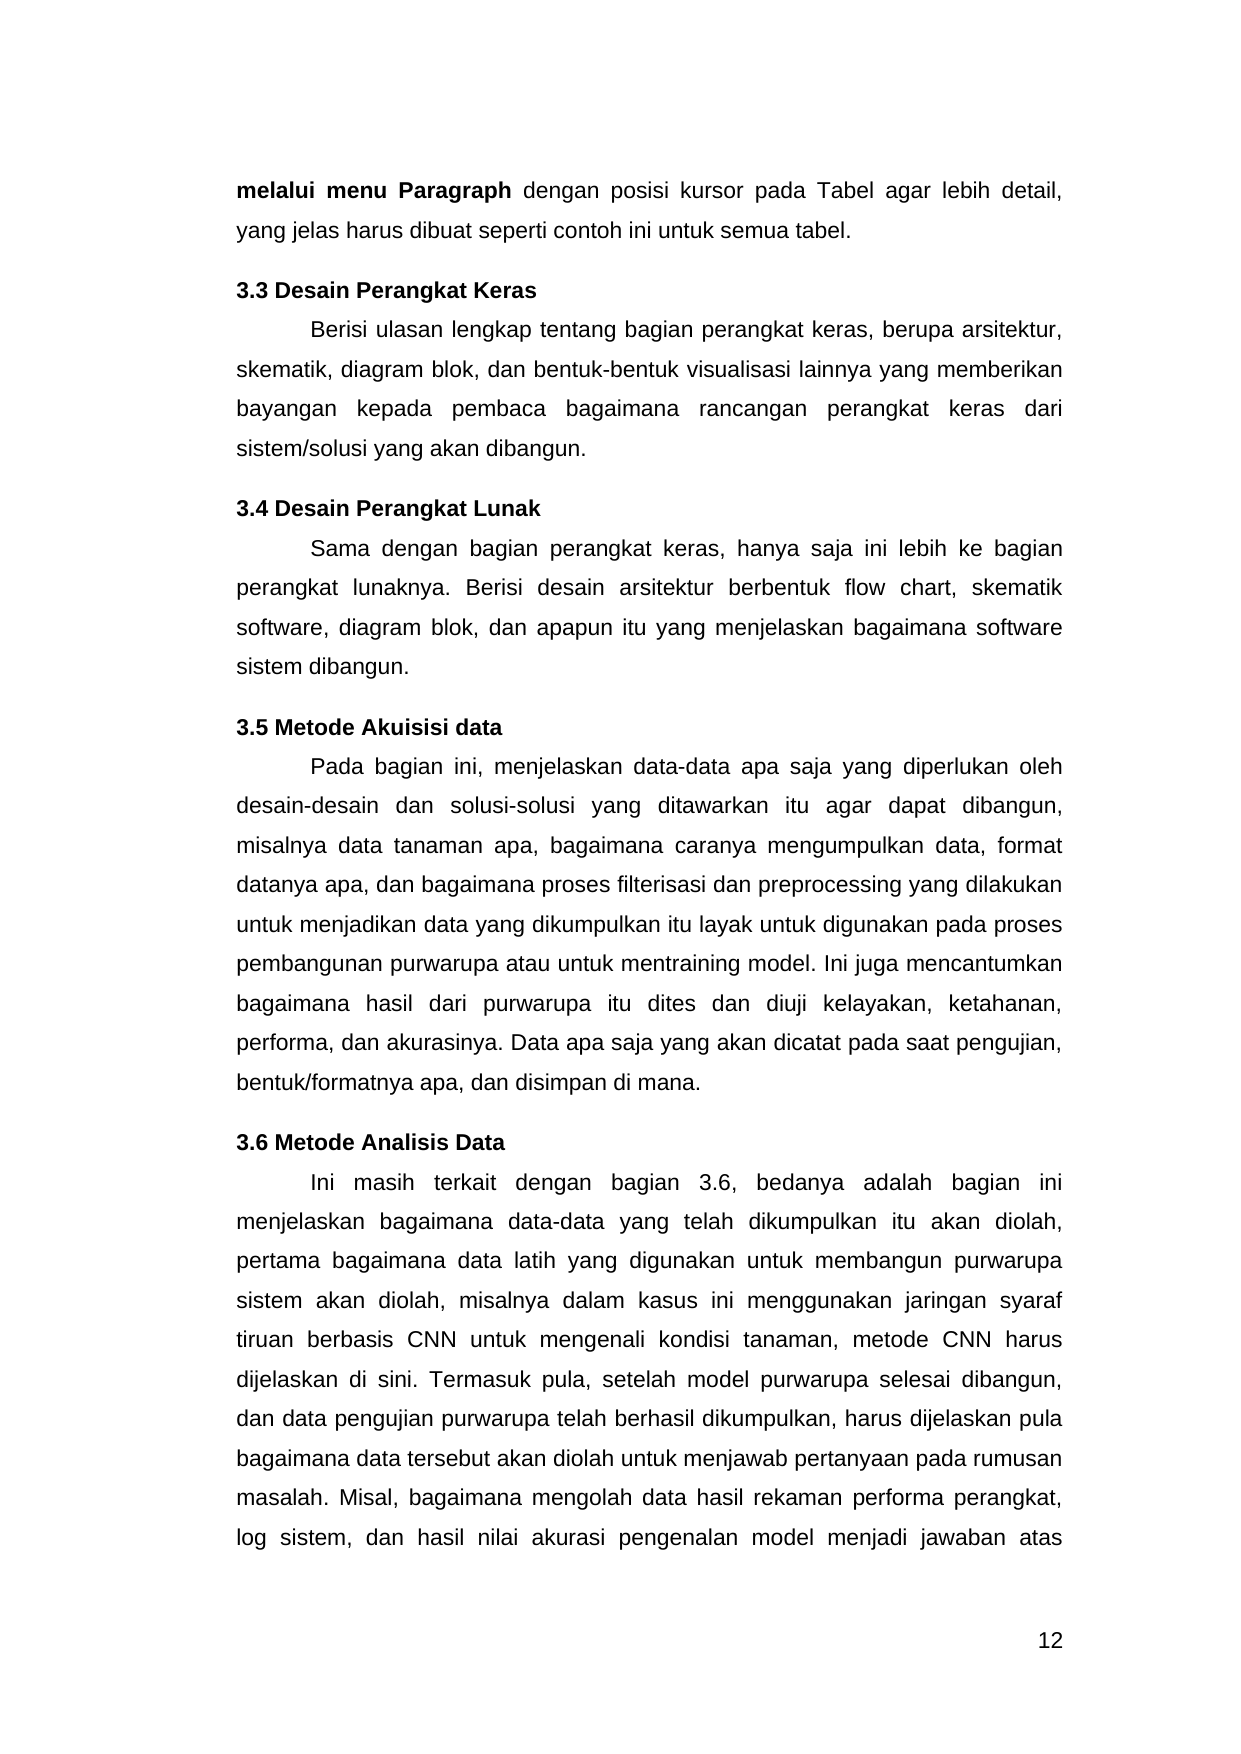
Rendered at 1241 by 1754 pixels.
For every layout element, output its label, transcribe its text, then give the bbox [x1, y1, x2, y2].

subtitle 3.3 Desain Perangkat Keras [236, 277, 1063, 303]
text Ini masih terkait dengan bagian 3.6, bedanya adalah bagian ini menjelaskan bagaimana data-data yang telah dikumpulkan itu akan diolah, pertama bagaimana data latih yang digunakan untuk membangun purwarupa sistem akan diolah, misalnya dalam kasus ini menggunakan jaringan syaraf tiruan berbasis CNN untuk mengenali kondisi tanaman, metode CNN harus dijelaskan di sini. Termasuk pula, setelah model purwarupa selesai dibangun, dan data pengujian purwarupa telah berhasil dikumpulkan, harus dijelaskan pula bagaimana data tersebut akan diolah untuk menjawab pertanyaan pada rumusan masalah. Misal, bagaimana mengolah data hasil rekaman performa perangkat, log sistem, dan hasil nilai akurasi pengenalan model menjadi jawaban atas [236, 1168, 1063, 1550]
text Berisi ulasan lengkap tentang bagian perangkat keras, berupa arsitektur, skematik, diagram blok, dan bentuk-bentuk visualisasi lainnya yang memberikan bayangan kepada pembaca bagaimana rancangan perangkat keras dari sistem/solusi yang akan dibangun. [236, 316, 1063, 461]
text Pada bagian ini, menjelaskan data-data apa saja yang diperlukan oleh desain-desain dan solusi-solusi yang ditawarkan itu agar dapat dibangun, misalnya data tanaman apa, bagaimana caranya mengumpulkan data, format datanya apa, dan bagaimana proses filterisasi dan preprocessing yang dilakukan untuk menjadikan data yang dikumpulkan itu layak untuk digunakan pada proses pembangunan purwarupa atau untuk mentraining model. Ini juga mencantumkan bagaimana hasil dari purwarupa itu dites dan diuji kelayakan, ketahanan, performa, dan akurasinya. Data apa saja yang akan dicatat pada saat pengujian, bentuk/formatnya apa, dan disimpan di mana. [236, 753, 1063, 1095]
subtitle 3.5 Metode Akuisisi data [236, 713, 1063, 740]
text Sama dengan bagian perangkat keras, hanya saja ini lebih ke bagian perangkat lunaknya. Berisi desain arsitektur berbentuk flow chart, skematik software, diagram blok, dan apapun itu yang menjelaskan bagaimana software sistem dibangun. [236, 535, 1063, 679]
subtitle 3.6 Metode Analisis Data [236, 1129, 1063, 1155]
subtitle 3.4 Desain Perangkat Lunak [236, 495, 1063, 522]
text melalui menu Paragraph dengan posisi kursor pada Tabel agar lebih detail, yang jelas harus dibuat seperti contoh ini untuk semua tabel. [236, 177, 1063, 243]
